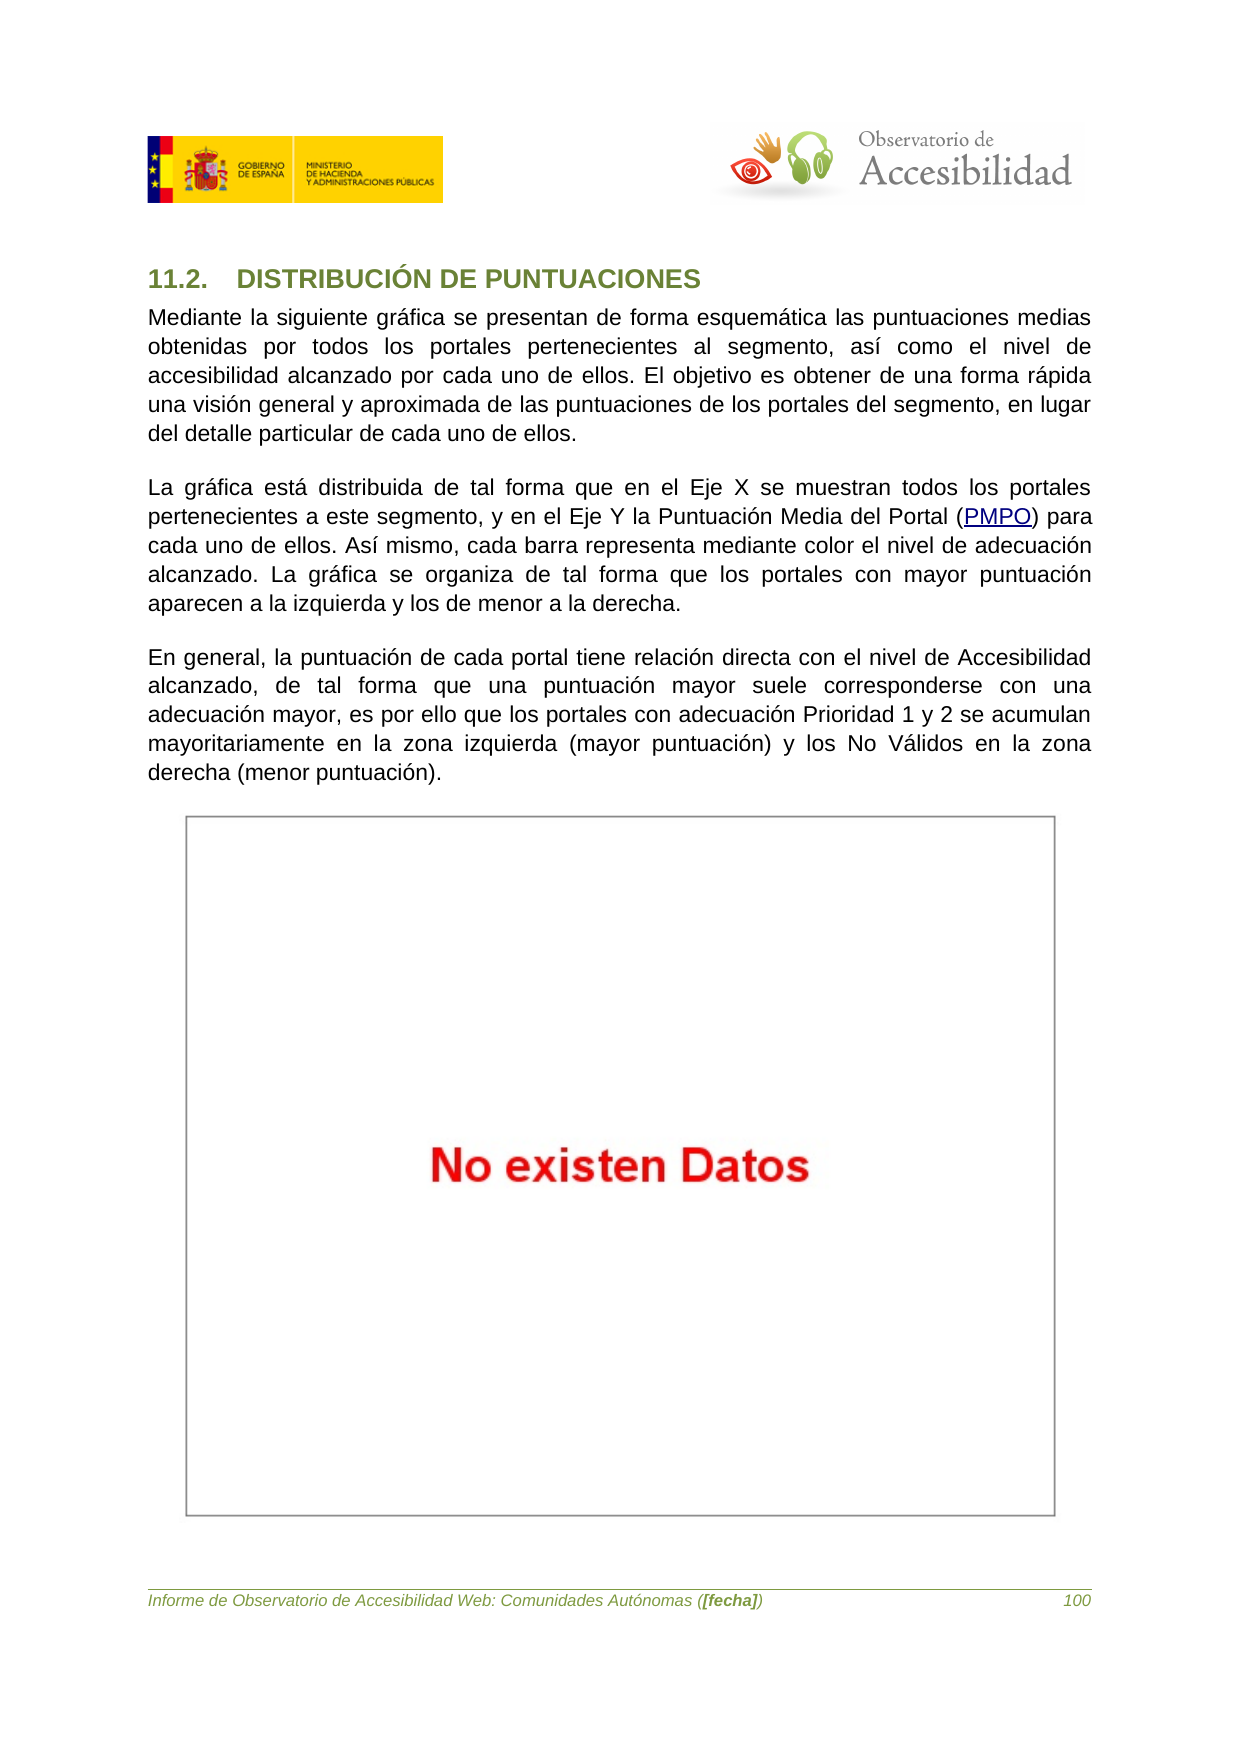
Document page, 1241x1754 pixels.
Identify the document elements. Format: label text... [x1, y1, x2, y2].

text Mediante la siguiente gráfica se presentan de forma esquemática las puntuaciones medias obtenidas por todos los portales pertenecientes al segmento, así como el nivel de accesibilidad alcanzado por cada uno de ellos. El objetivo es obtener de una forma rápida una visión general y aproximada de las puntuaciones de los portales del segmento, en lugar del detalle particular de cada uno de ellos. [148, 304, 1092, 446]
picture [178, 813, 1062, 1523]
text En general, la puntuación de cada portal tiene relación directa con el nivel de Accesibilidad alcanzado, de tal forma que una puntuación mayor suele corresponderse con una adecuación mayor, es por ello que los portales con adecuación Prioridad 1 y 2 se acumulan mayoritariamente en la zona izquierda (mayor puntuación) y los No Válidos en la zona derecha (menor puntuación). [148, 643, 1092, 786]
picture [147, 136, 443, 203]
list Distribución de puntuaciones [148, 263, 1092, 294]
text La gráfica está distribuida de tal forma que en el Eje X se muestran todos los portales pertenecientes a este segmento, y en el Eje Y la Puntuación Media del Portal (PMPO) para cada uno de ellos. Así mismo, cada barra representa mediante color el nivel de adecuación alcanzado. La gráfica se organiza de tal forma que los portales con mayor puntuación aparecen a la izquierda y los de menor a la derecha. [148, 474, 1092, 616]
picture [710, 122, 1086, 205]
